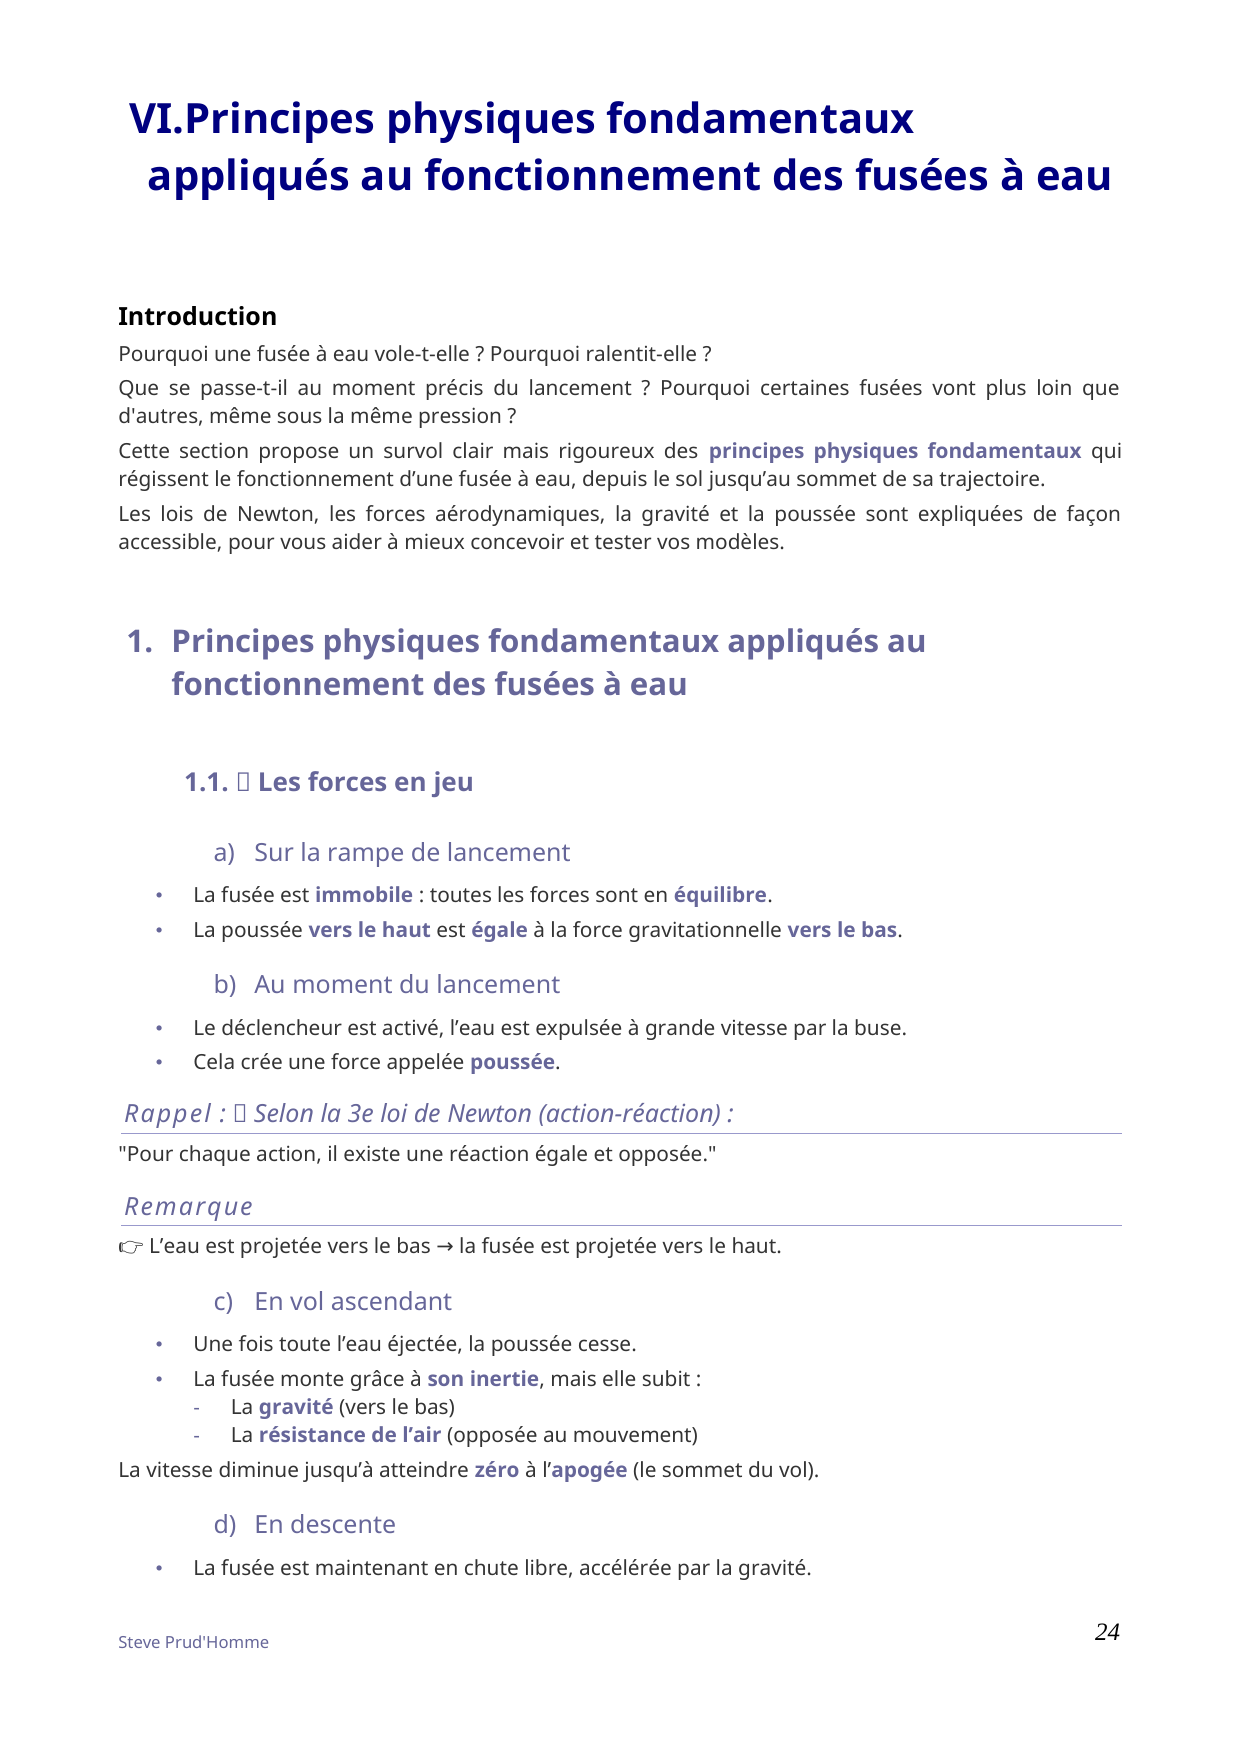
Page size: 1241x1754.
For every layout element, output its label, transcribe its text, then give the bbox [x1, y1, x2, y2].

list La gravité (vers le bas) [193, 1392, 1122, 1421]
text "Pour chaque action, il existe une réaction égale et opposée." [118, 1139, 1122, 1168]
list La fusée est maintenant en chute libre, accélérée par la gravité. [156, 1553, 1122, 1581]
title Remarque [121, 1185, 1122, 1225]
list La fusée est immobile : toutes les forces sont en équilibre. [156, 880, 1122, 909]
table_header Introduction Pourquoi une fusée à eau vole-t-elle ? Pourquoi ralentit-elle ? Que se passe-t-il au moment précis du lancement ? Pourquoi certaines fusées vont plus loin que d'autres, même sous la même pression ? Cette section propose un survol clair mais rigoureux des principes physiques fondamentaux qui régissent le fonctionnement d’une fusée à eau, depuis le sol jusqu’au sommet de sa trajectoire. Les lois de Newton, les forces aérodynamiques, la gravité et la poussée sont expliquées de façon accessible, pour vous aider à mieux concevoir et tester vos modèles. [118, 299, 1122, 556]
title Principes physiques fondamentaux appliqués au fonctionnement des fusées à eau [118, 88, 1122, 202]
text La vitesse diminue jusqu’à atteindre zéro à l’apogée (le sommet du vol). [118, 1455, 1122, 1483]
title Au moment du lancement [207, 967, 1122, 1001]
list La résistance de l’air (opposée au mouvement) [193, 1421, 1122, 1449]
list Le déclencheur est activé, l’eau est expulsée à grande vitesse par la buse. [156, 1013, 1122, 1041]
title En vol ascendant [207, 1283, 1122, 1317]
title Rappel : 💡 Selon la 3e loi de Newton (action-réaction) : [121, 1093, 1122, 1133]
list La fusée monte grâce à son inertie, mais elle subit : [156, 1364, 1122, 1392]
list La poussée vers le haut est égale à la force gravitationnelle vers le bas. [156, 915, 1122, 943]
title 🧭 Les forces en jeu [177, 763, 1122, 799]
list Cela crée une force appelée poussée. [156, 1047, 1122, 1076]
title Sur la rampe de lancement [207, 834, 1122, 868]
title Principes physiques fondamentaux appliqués au fonctionnement des fusées à eau [118, 619, 1122, 704]
list Une fois toute l’eau éjectée, la poussée cesse. [156, 1329, 1122, 1358]
title En descente [207, 1507, 1122, 1541]
text 👉 L’eau est projetée vers le bas → la fusée est projetée vers le haut. [118, 1231, 1122, 1260]
